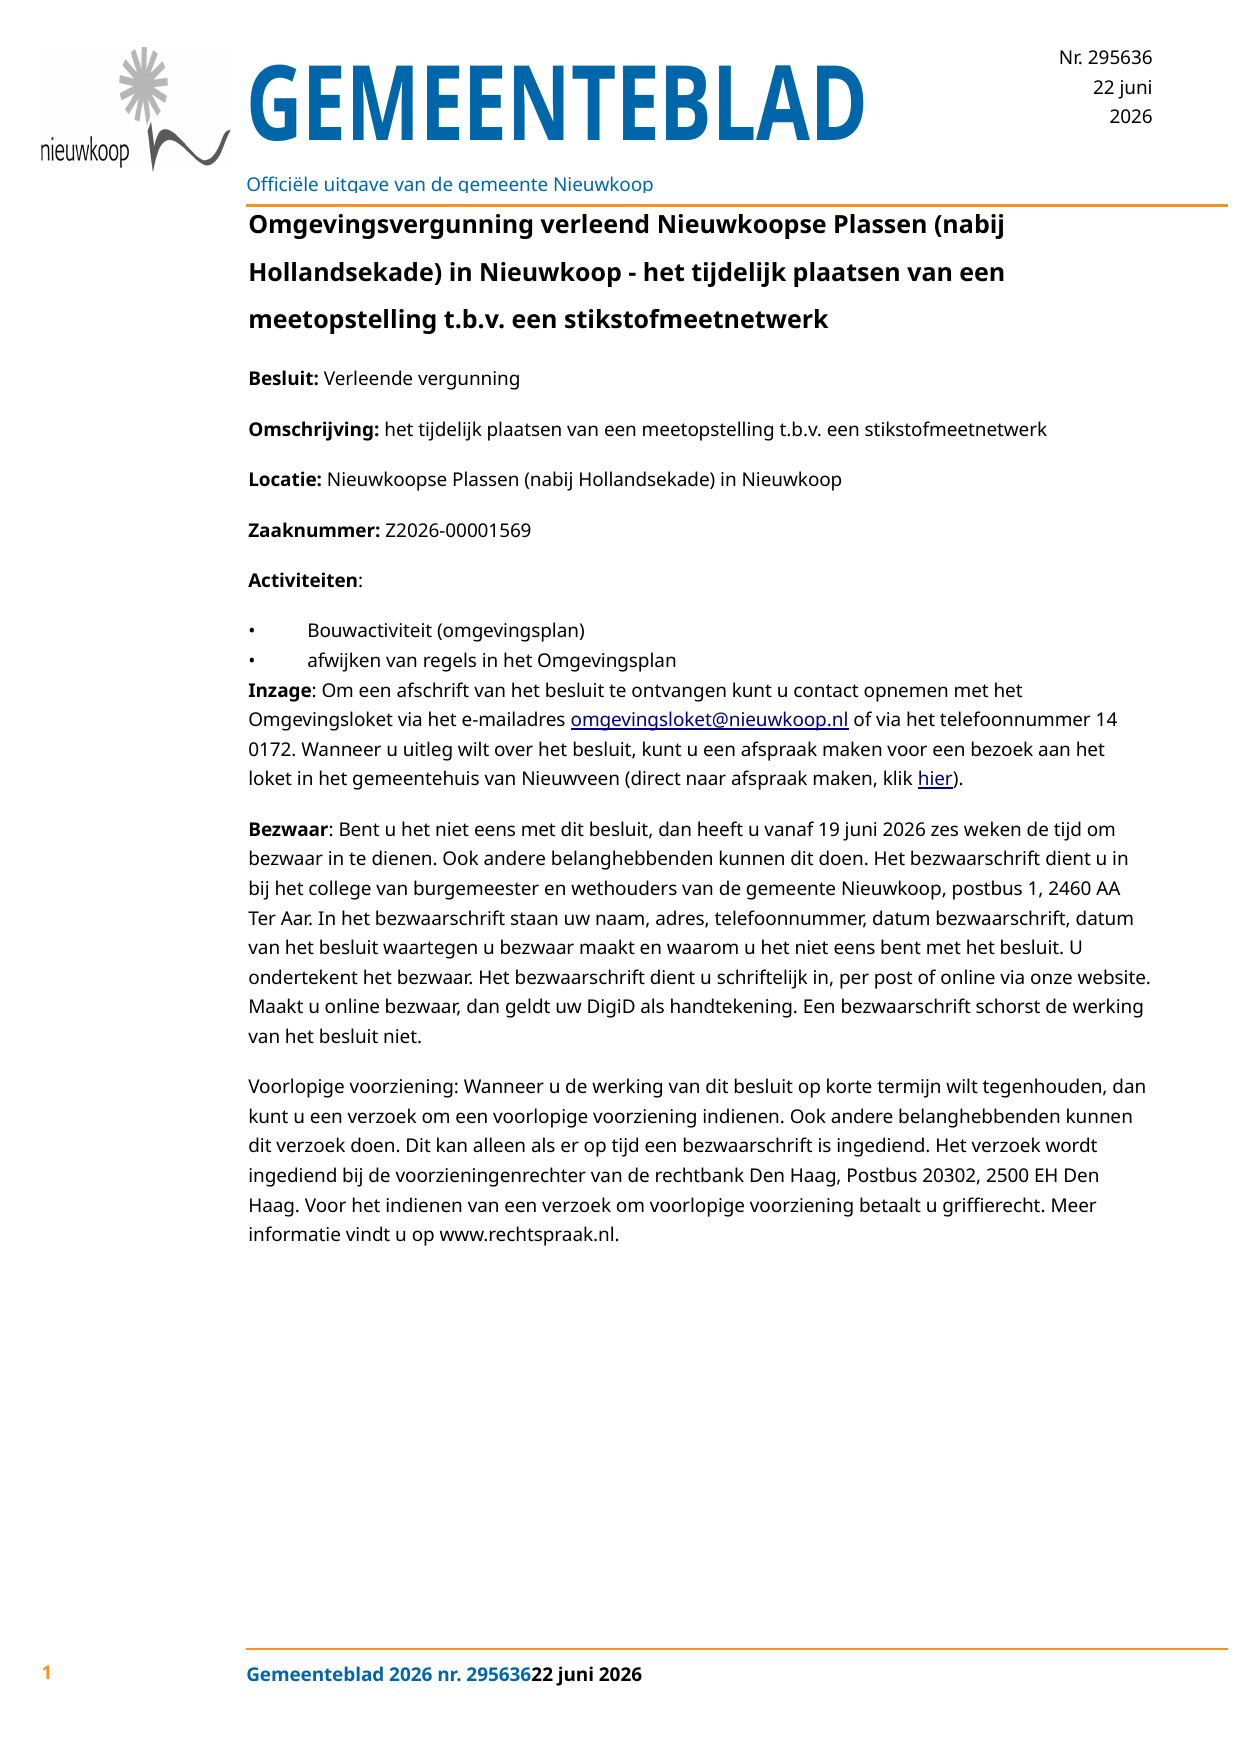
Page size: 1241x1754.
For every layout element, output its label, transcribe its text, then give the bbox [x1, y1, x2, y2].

text Locatie: Nieuwkoopse Plassen (nabij Hollandsekade) in Nieuwkoop [248, 466, 1152, 492]
text Voorlopige voorziening: Wanneer u de werking van dit besluit op korte termijn wilt tegenhouden, dan kunt u een verzoek om een voorlopige voorziening indienen. Ook andere belanghebbenden kunnen dit verzoek doen. Dit kan alleen als er op tijd een bezwaarschrift is ingediend. Het verzoek wordt ingediend bij de voorzieningenrechter van de rechtbank Den Haag, Postbus 20302, 2500 EH Den Haag. Voor het indienen van een verzoek om voorlopige voorziening betaalt u griffierecht. Meer informatie vindt u op www.rechtspraak.nl. [248, 1073, 1152, 1247]
picture [41, 47, 231, 172]
text Activiteiten: [248, 567, 1152, 593]
text Inzage: Om een afschrift van het besluit te ontvangen kunt u contact opnemen met het Omgevingsloket via het e-mailadres omgevingsloket@nieuwkoop.nl of via het telefoonnummer 14 0172. Wanneer u uitleg wilt over het besluit, kunt u een afspraak maken voor een bezoek aan het loket in het gemeentehuis van Nieuwveen (direct naar afspraak maken, klik hier). [248, 677, 1152, 791]
text Zaaknummer: Z2026-00001569 [248, 517, 1152, 542]
list afwijken van regels in het Omgevingsplan [248, 647, 1152, 673]
text Besluit: Verleende vergunning [248, 366, 1152, 391]
text Omgevingsvergunning verleend Nieuwkoopse Plassen (nabij Hollandsekade) in Nieuwkoop - het tijdelijk plaatsen van een meetopstelling t.b.v. een stikstofmeetnetwerk [248, 207, 1152, 336]
list Bouwactiviteit (omgevingsplan) [248, 618, 1152, 643]
text Bezwaar: Bent u het niet eens met dit besluit, dan heeft u vanaf 19 juni 2026 zes weken de tijd om bezwaar in te dienen. Ook andere belanghebbenden kunnen dit doen. Het bezwaarschrift dient u in bij het college van burgemeester en wethouders van de gemeente Nieuwkoop, postbus 1, 2460 AA Ter Aar. In het bezwaarschrift staan uw naam, adres, telefoonnummer, datum bezwaarschrift, datum van het besluit waartegen u bezwaar maakt en waarom u het niet eens bent met het besluit. U ondertekent het bezwaar. Het bezwaarschrift dient u schriftelijk in, per post of online via onze website. Maakt u online bezwaar, dan geldt uw DigiD als handtekening. Een bezwaarschrift schorst de werking van het besluit niet. [248, 816, 1152, 1049]
text Omschrijving: het tijdelijk plaatsen van een meetopstelling t.b.v. een stikstofmeetnetwerk [248, 416, 1152, 442]
